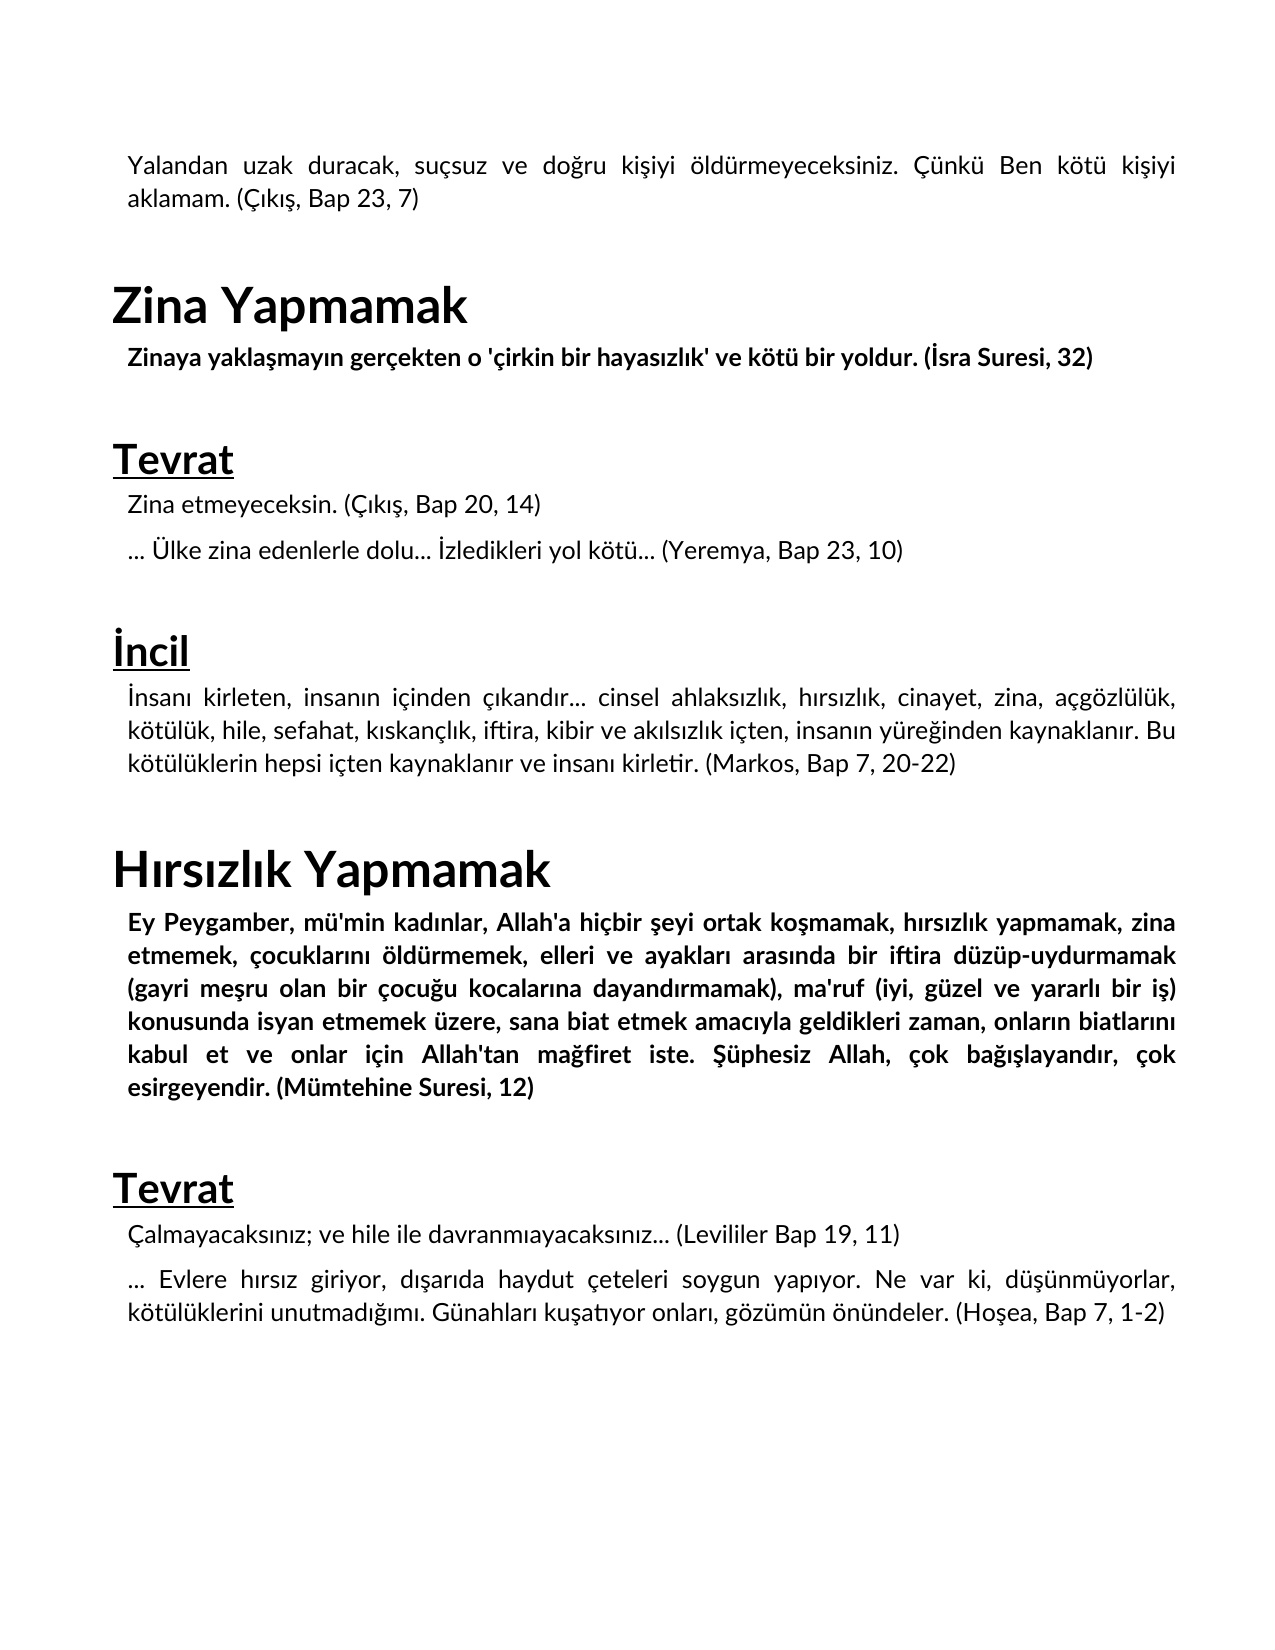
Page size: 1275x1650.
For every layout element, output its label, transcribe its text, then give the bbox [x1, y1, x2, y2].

text Zinaya yaklaşmayın gerçekten o 'çirkin bir hayasızlık' ve kötü bir yoldur. (İsra Suresi, 32) [127, 342, 1177, 372]
subtitle Tevrat [112, 1162, 1200, 1212]
text Çalmayacaksınız; ve hile ile davranmıayacaksınız... (Levililer Bap 19, 11) [127, 1218, 1177, 1248]
text İnsanı kirleten, insanın içinden çıkandır... cinsel ahlaksızlık, hırsızlık, cinayet, zina, açgözlülük, kötülük, hile, sefahat, kıskançlık, iftira, kibir ve akılsızlık içten, insanın yüreğinden kaynaklanır. Bu kötülüklerin hepsi içten kaynaklanır ve insanı kirletir. (Markos, Bap 7, 20-22) [127, 682, 1177, 777]
subtitle İncil [112, 625, 1200, 675]
text ... Ülke zina edenlerle dolu... İzledikleri yol kötü... (Yeremya, Bap 23, 10) [127, 534, 1177, 564]
text Ey Peygamber, mü'min kadınlar, Allah'a hiçbir şeyi ortak koşmamak, hırsızlık yapmamak, zina etmemek, çocuklarını öldürmemek, elleri ve ayakları arasında bir iftira düzüp-uydurmamak (gayri meşru olan bir çocuğu kocalarına dayandırmamak), ma'ruf (iyi, güzel ve yararlı bir iş) konusunda isyan etmemek üzere, sana biat etmek amacıyla geldikleri zaman, onların biatlarını kabul et ve onlar için Allah'tan mağfiret iste. Şüphesiz Allah, çok bağışlayandır, çok esirgeyendir. (Mümtehine Suresi, 12) [127, 907, 1177, 1101]
subtitle Hırsızlık Yapmamak [112, 838, 1200, 898]
text Zina etmeyeceksin. (Çıkış, Bap 20, 14) [127, 489, 1177, 519]
text Yalandan uzak duracak, suçsuz ve doğru kişiyi öldürmeyeceksiniz. Çünkü Ben kötü kişiyi aklamam. (Çıkış, Bap 23, 7) [127, 150, 1177, 213]
text ... Evlere hırsız giriyor, dışarıda haydut çeteleri soygun yapıyor. Ne var ki, düşünmüyorlar, kötülüklerini unutmadığımı. Günahları kuşatıyor onları, gözümün önündeler. (Hoşea, Bap 7, 1-2) [127, 1264, 1177, 1327]
subtitle Tevrat [112, 433, 1200, 483]
subtitle Zina Yapmamak [112, 274, 1200, 334]
